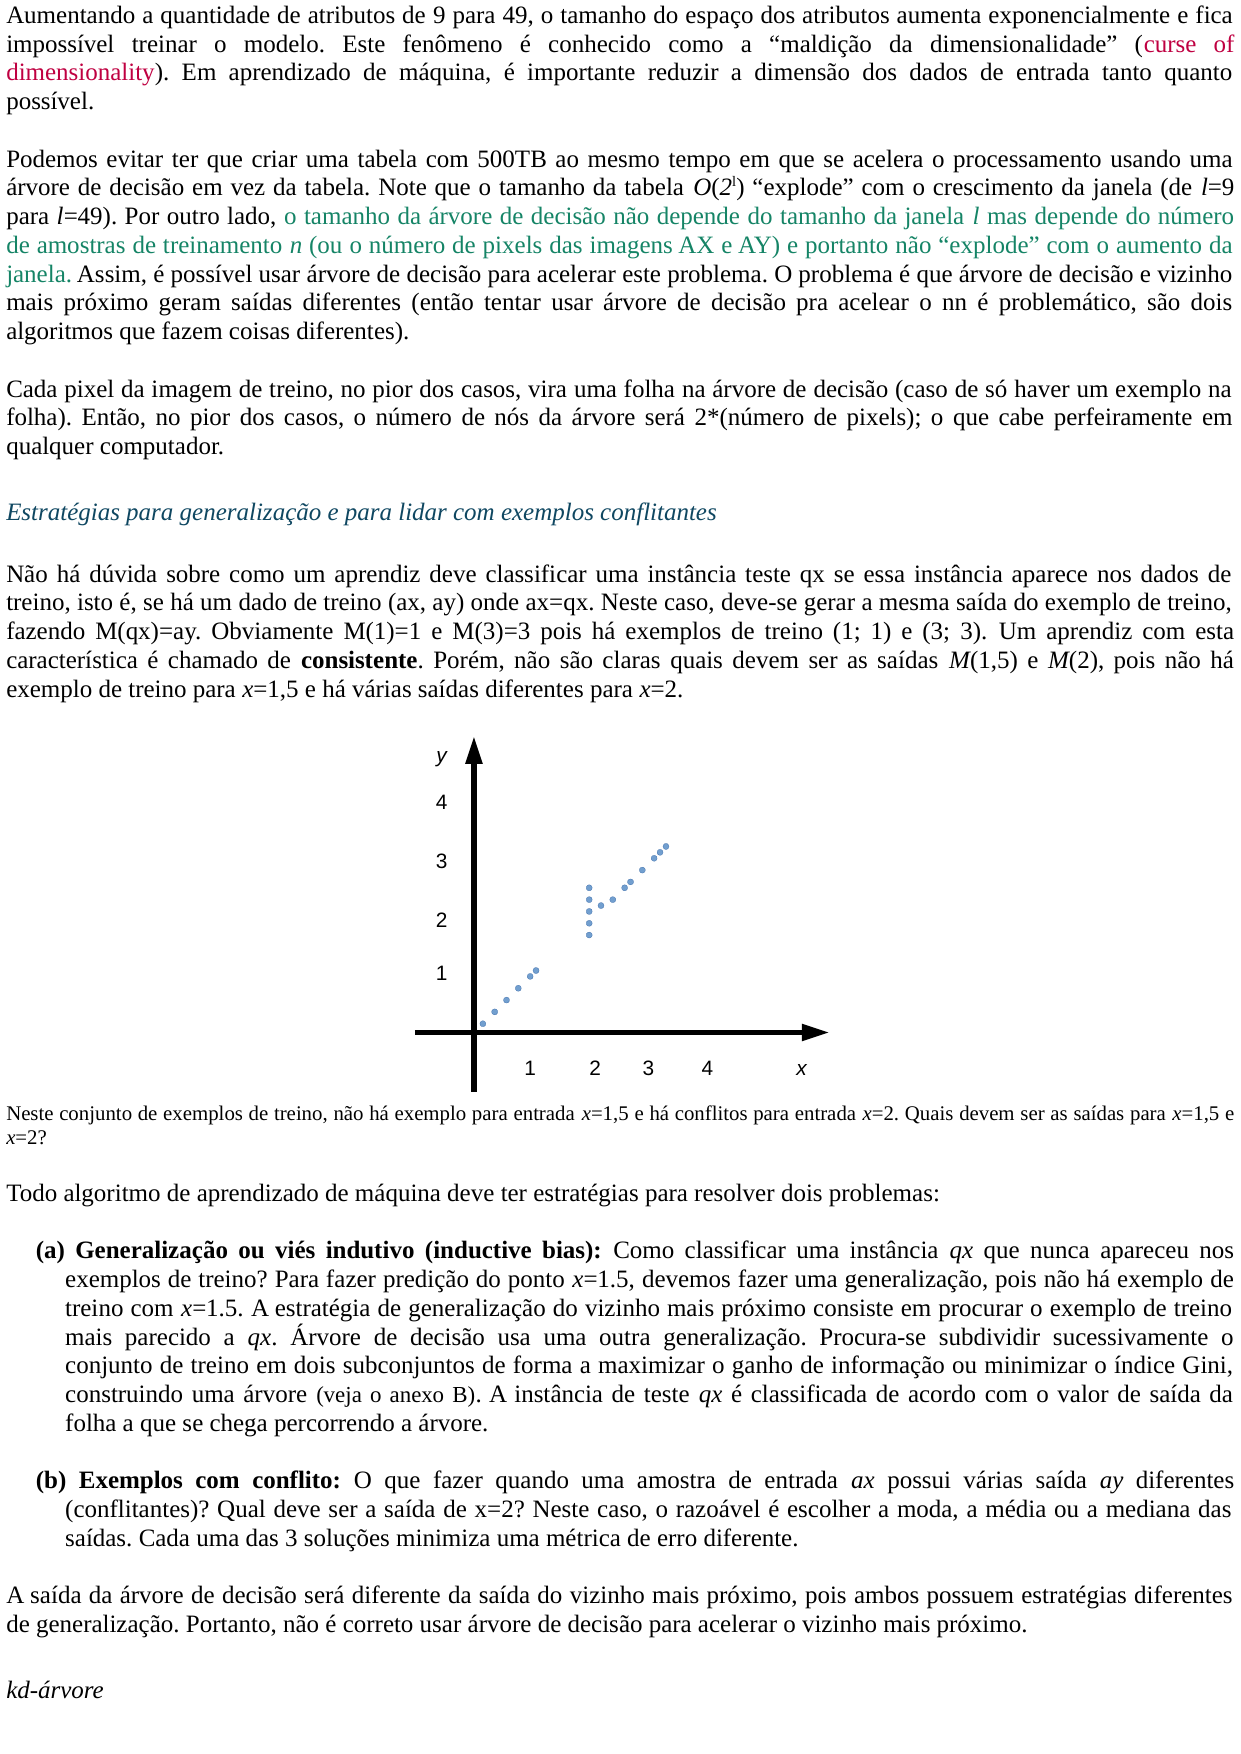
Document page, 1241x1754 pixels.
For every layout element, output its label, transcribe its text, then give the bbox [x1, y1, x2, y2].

text (b) Exemplos com conflito: O que fazer quando uma amostra de entrada ax possui várias saída ay diferentes (conflitantes)? Qual deve ser a saída de x=2? Neste caso, o razoável é escolher a moda, a média ou a mediana das saídas. Cada uma das 3 soluções minimiza uma métrica de erro diferente. [36, 1466, 1234, 1552]
subtitle Estratégias para generalização e para lidar com exemplos conflitantes [6, 497, 1234, 526]
text A saída da árvore de decisão será diferente da saída do vizinho mais próximo, pois ambos possuem estratégias diferentes de generalização. Portanto, não é correto usar árvore de decisão para acelerar o vizinho mais próximo. [6, 1581, 1234, 1638]
subtitle kd-árvore [6, 1675, 1234, 1704]
text Aumentando a quantidade de atributos de 9 para 49, o tamanho do espaço dos atributos aumenta exponencialmente e fica impossível treinar o modelo. Este fenômeno é conhecido como a “maldição da dimensionalidade” (curse of dimensionality). Em aprendizado de máquina, é importante reduzir a dimensão dos dados de entrada tanto quanto possível. [6, 0, 1234, 115]
text Cada pixel da imagem de treino, no pior dos casos, vira uma folha na árvore de decisão (caso de só haver um exemplo na folha). Então, no pior dos casos, o número de nós da árvore será 2*(número de pixels); o que cabe perfeiramente em qualquer computador. [6, 374, 1234, 460]
text Todo algoritmo de aprendizado de máquina deve ter estratégias para resolver dois problemas: [6, 1178, 1234, 1207]
text Não há dúvida sobre como um aprendiz deve classificar uma instância teste qx se essa instância aparece nos dados de treino, isto é, se há um dado de treino (ax, ay) onde ax=qx. Neste caso, deve-se gerar a mesma saída do exemplo de treino, fazendo M(qx)=ay. Obviamente M(1)=1 e M(3)=3 pois há exemplos de treino (1; 1) e (3; 3). Um aprendiz com esta característica é chamado de consistente. Porém, não são claras quais devem ser as saídas M(1,5) e M(2), pois não há exemplo de treino para x=1,5 e há várias saídas diferentes para x=2. [6, 559, 1234, 702]
text (a) Generalização ou viés indutivo (inductive bias): Como classificar uma instância qx que nunca apareceu nos exemplos de treino? Para fazer predição do ponto x=1.5, devemos fazer uma generalização, pois não há exemplo de treino com x=1.5. A estratégia de generalização do vizinho mais próximo consiste em procurar o exemplo de treino mais parecido a qx. Árvore de decisão usa uma outra generalização. Procura-se subdividir sucessivamente o conjunto de treino em dois subconjuntos de forma a maximizar o ganho de informação ou minimizar o índice Gini, construindo uma árvore (veja o anexo B). A instância de teste qx é classificada de acordo com o valor de saída da folha a que se chega percorrendo a árvore. [36, 1236, 1234, 1437]
text Podemos evitar ter que criar uma tabela com 500TB ao mesmo tempo em que se acelera o processamento usando uma árvore de decisão em vez da tabela. Note que o tamanho da tabela O(2l) “explode” com o crescimento da janela (de l=9 para l=49). Por outro lado, o tamanho da árvore de decisão não depende do tamanho da janela l mas depende do número de amostras de treinamento n (ou o número de pixels das imagens AX e AY) e portanto não “explode” com o aumento da janela. Assim, é possível usar árvore de decisão para acelerar este problema. O problema é que árvore de decisão e vizinho mais próximo geram saídas diferentes (então tentar usar árvore de decisão pra acelear o nn é problemático, são dois algoritmos que fazem coisas diferentes). [6, 144, 1234, 345]
text Neste conjunto de exemplos de treino, não há exemplo para entrada x=1,5 e há conflitos para entrada x=2. Quais devem ser as saídas para x=1,5 e x=2? [6, 1101, 1234, 1149]
